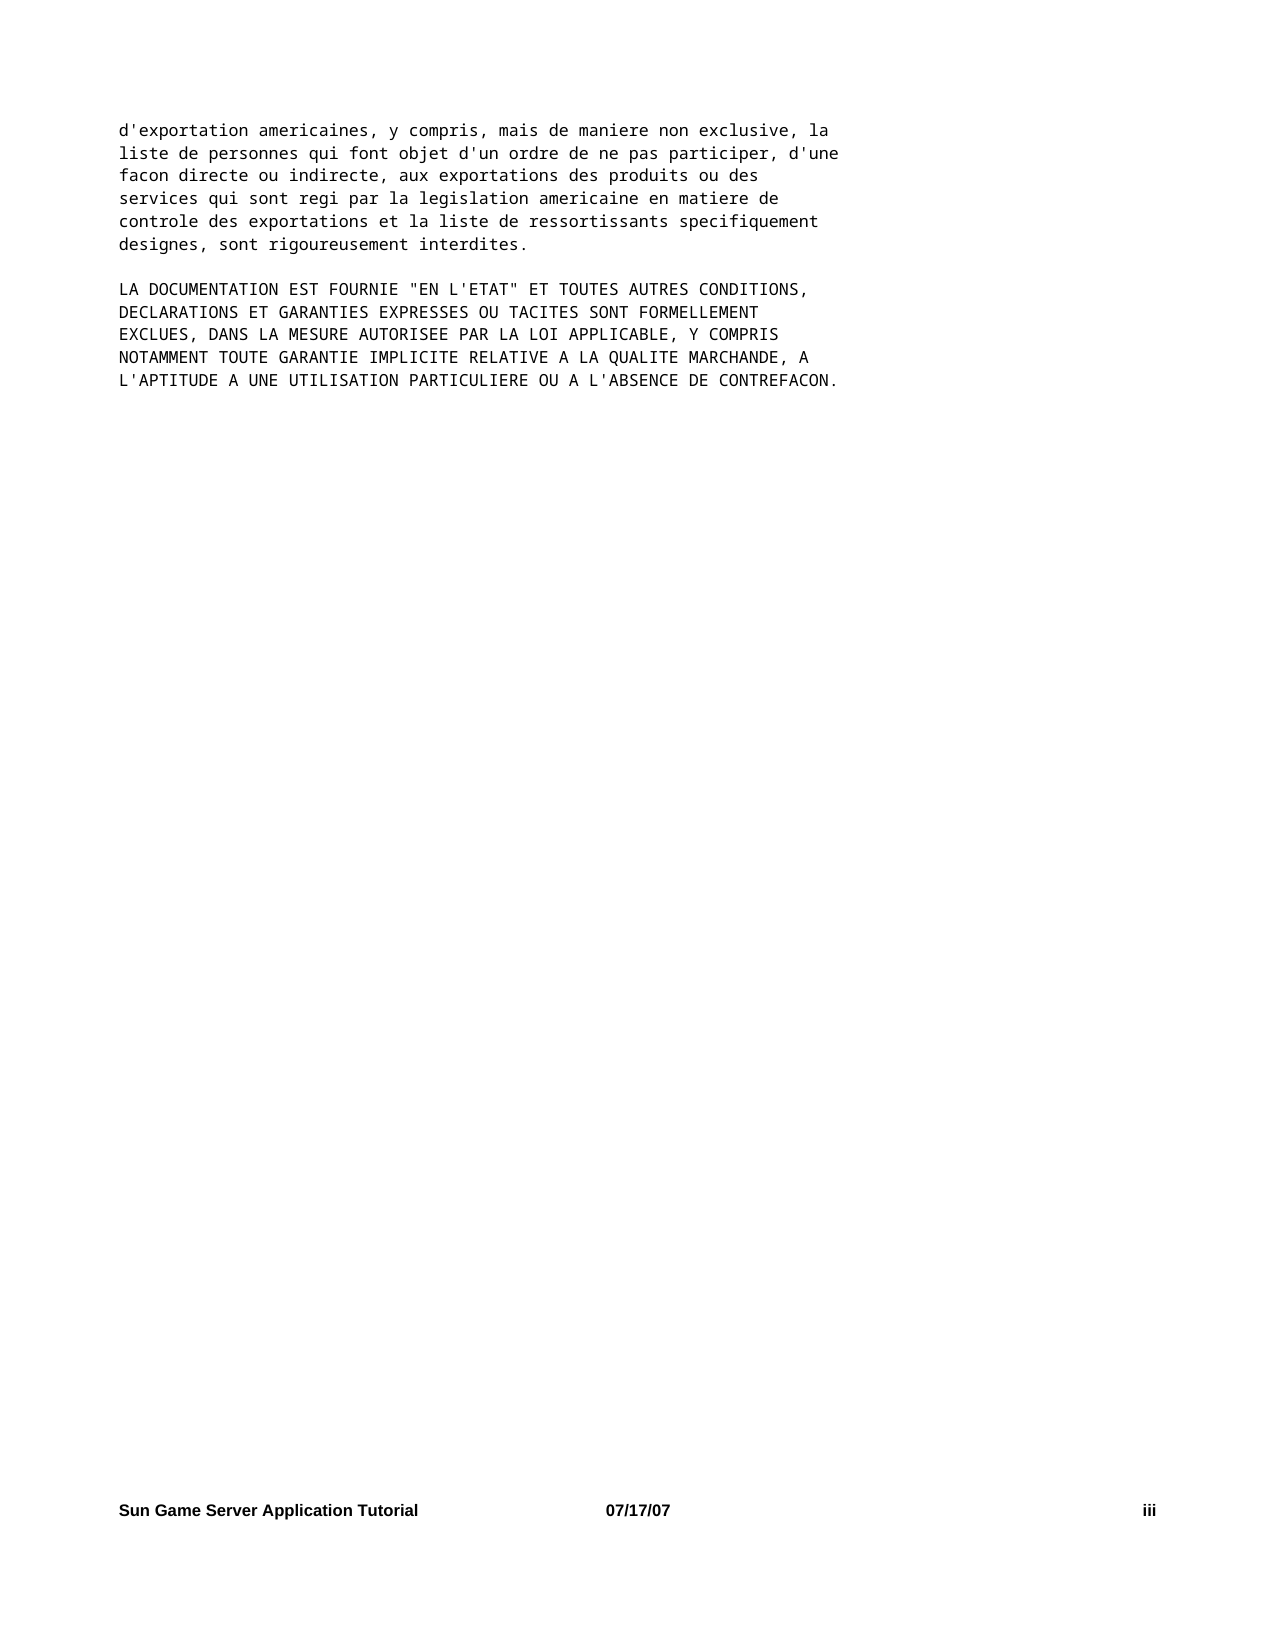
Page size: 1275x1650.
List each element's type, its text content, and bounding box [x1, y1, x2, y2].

text services qui sont regi par la legislation americaine en matiere de [118, 187, 1156, 209]
text LA DOCUMENTATION EST FOURNIE "EN L'ETAT" ET TOUTES AUTRES CONDITIONS, [118, 277, 1156, 300]
text designes, sont rigoureusement interdites. [118, 232, 1156, 255]
text liste de personnes qui font objet d'un ordre de ne pas participer, d'une [118, 141, 1156, 164]
text NOTAMMENT TOUTE GARANTIE IMPLICITE RELATIVE A LA QUALITE MARCHANDE, A [118, 346, 1156, 368]
text DECLARATIONS ET GARANTIES EXPRESSES OU TACITES SONT FORMELLEMENT [118, 300, 1156, 323]
text d'exportation americaines, y compris, mais de maniere non exclusive, la [118, 118, 1156, 141]
text EXCLUES, DANS LA MESURE AUTORISEE PAR LA LOI APPLICABLE, Y COMPRIS [118, 323, 1156, 346]
text L'APTITUDE A UNE UTILISATION PARTICULIERE OU A L'ABSENCE DE CONTREFACON. [118, 368, 1156, 391]
text facon directe ou indirecte, aux exportations des produits ou des [118, 164, 1156, 187]
text controle des exportations et la liste de ressortissants specifiquement [118, 209, 1156, 232]
